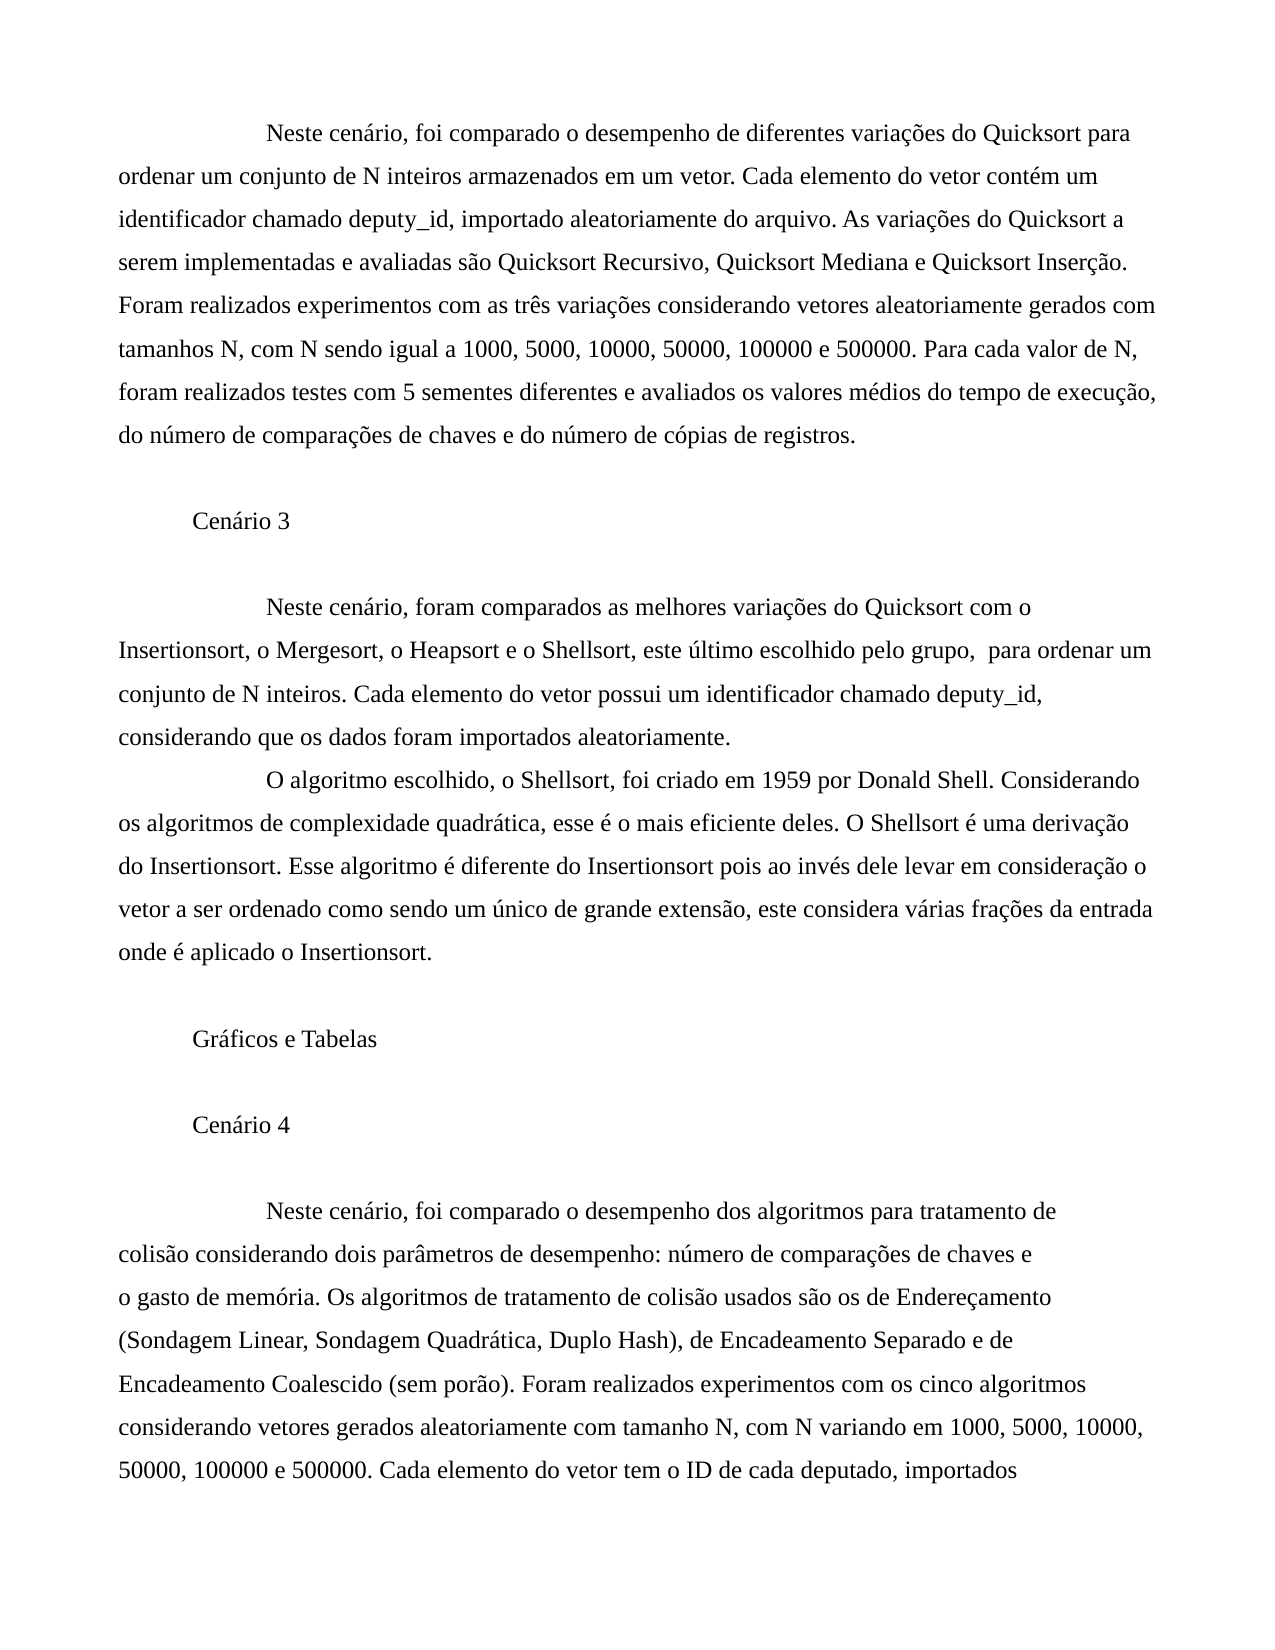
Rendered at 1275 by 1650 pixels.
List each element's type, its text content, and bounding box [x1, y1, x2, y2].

text Neste cenário, foi comparado o desempenho de diferentes variações do Quicksort para ordenar um conjunto de N inteiros armazenados em um vetor. Cada elemento do vetor contém um identificador chamado deputy_id, importado aleatoriamente do arquivo. As variações do Quicksort a serem implementadas e avaliadas são Quicksort Recursivo, Quicksort Mediana e Quicksort Inserção. Foram realizados experimentos com as três variações considerando vetores aleatoriamente gerados com tamanhos N, com N sendo igual a 1000, 5000, 10000, 50000, 100000 e 500000. Para cada valor de N, foram realizados testes com 5 sementes diferentes e avaliados os valores médios do tempo de execução, do número de comparações de chaves e do número de cópias de registros. [118, 118, 1157, 449]
text Neste cenário, foram comparados as melhores variações do Quicksort com o Insertionsort, o Mergesort, o Heapsort e o Shellsort, este último escolhido pelo grupo, para ordenar um conjunto de N inteiros. Cada elemento do vetor possui um identificador chamado deputy_id, considerando que os dados foram importados aleatoriamente. [118, 592, 1157, 751]
text Cenário 4 [118, 1110, 1157, 1139]
text colisão considerando dois parâmetros de desempenho: número de comparações de chaves e [118, 1239, 1157, 1268]
text Neste cenário, foi comparado o desempenho dos algoritmos para tratamento de [118, 1196, 1157, 1225]
text O algoritmo escolhido, o Shellsort, foi criado em 1959 por Donald Shell. Considerando os algoritmos de complexidade quadrática, esse é o mais eficiente deles. O Shellsort é uma derivação do Insertionsort. Esse algoritmo é diferente do Insertionsort pois ao invés dele levar em consideração o vetor a ser ordenado como sendo um único de grande extensão, este considera várias frações da entrada onde é aplicado o Insertionsort. [118, 765, 1157, 966]
text Gráficos e Tabelas [118, 1024, 1157, 1052]
text o gasto de memória. Os algoritmos de tratamento de colisão usados são os de Endereçamento (Sondagem Linear, Sondagem Quadrática, Duplo Hash), de Encadeamento Separado e de Encadeamento Coalescido (sem porão). Foram realizados experimentos com os cinco algoritmos considerando vetores gerados aleatoriamente com tamanho N, com N variando em 1000, 5000, 10000, 50000, 100000 e 500000. Cada elemento do vetor tem o ID de cada deputado, importados [118, 1282, 1157, 1484]
text Cenário 3 [118, 506, 1157, 535]
